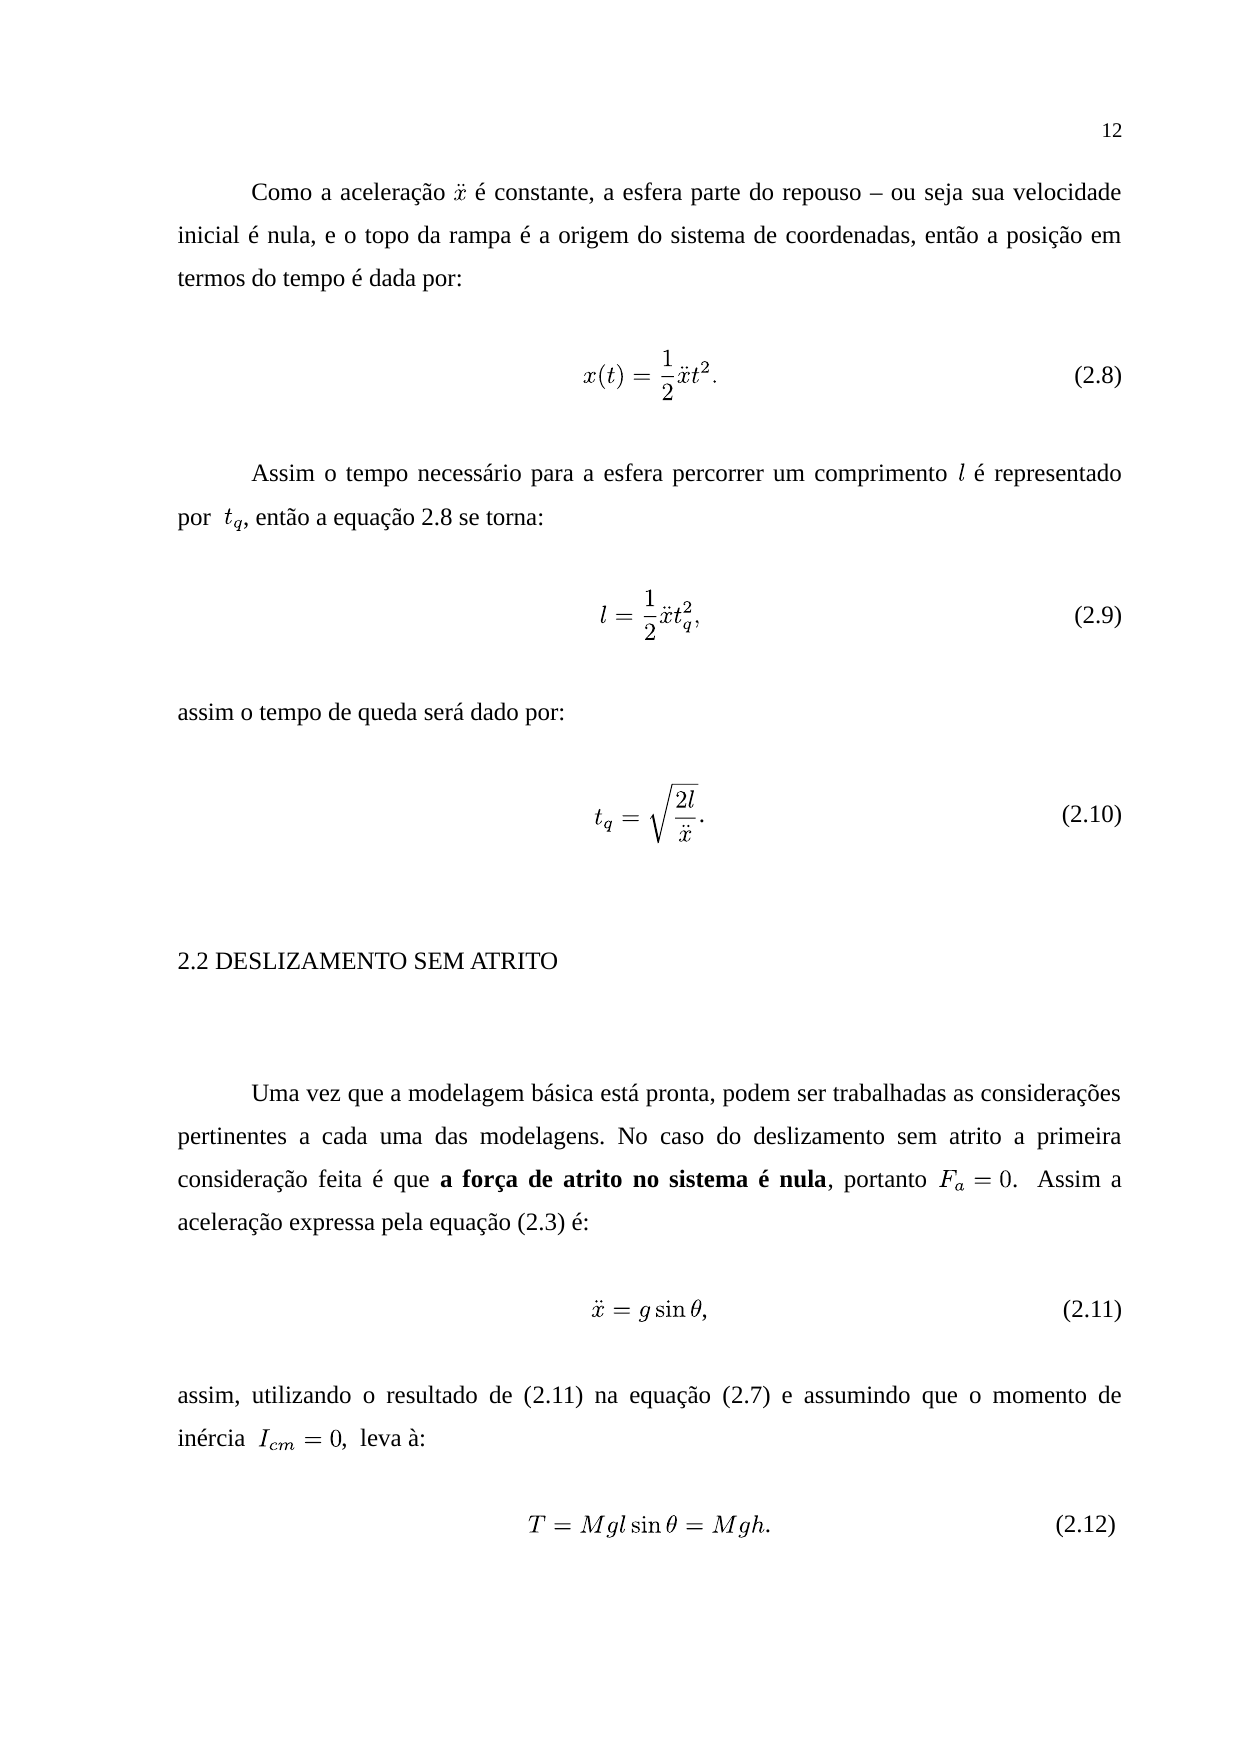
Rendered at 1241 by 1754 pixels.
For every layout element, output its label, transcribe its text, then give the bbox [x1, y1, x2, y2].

text assim o tempo de queda será dado por: [177, 697, 1122, 726]
text (2.9) [651, 589, 1122, 640]
text Assim o tempo necessário para a esfera percorrer um comprimento é representado por , então a equação 2.8 se torna: [177, 458, 1122, 532]
text , (2.11) [177, 1294, 1122, 1322]
text [177, 589, 649, 640]
text . (2.10) [698, 784, 1122, 843]
text Uma vez que a modelagem básica está pronta, podem ser trabalhadas as considerações pertinentes a cada uma das modelagens. No caso do deslizamento sem atrito a primeira consideração feita é que a força de atrito no sistema é nula, portanto . Assim a aceleração expressa pela equação (2.3) é: [177, 1078, 1122, 1236]
text (2.8) [669, 349, 1122, 400]
subtitle Deslizamento SEM ATRITO [177, 946, 1122, 975]
text . (2.12) [177, 1509, 1122, 1538]
text [177, 349, 667, 400]
text Como a aceleração é constante, a esfera parte do repouso – ou seja sua velocidade inicial é nula, e o topo da rampa é a origem do sistema de coordenadas, então a posição em termos do tempo é dada por: [177, 177, 1122, 292]
text assim, utilizando o resultado de (2.11) na equação (2.7) e assumindo que o momento de inércia , leva à: [177, 1380, 1122, 1452]
text [177, 784, 595, 843]
